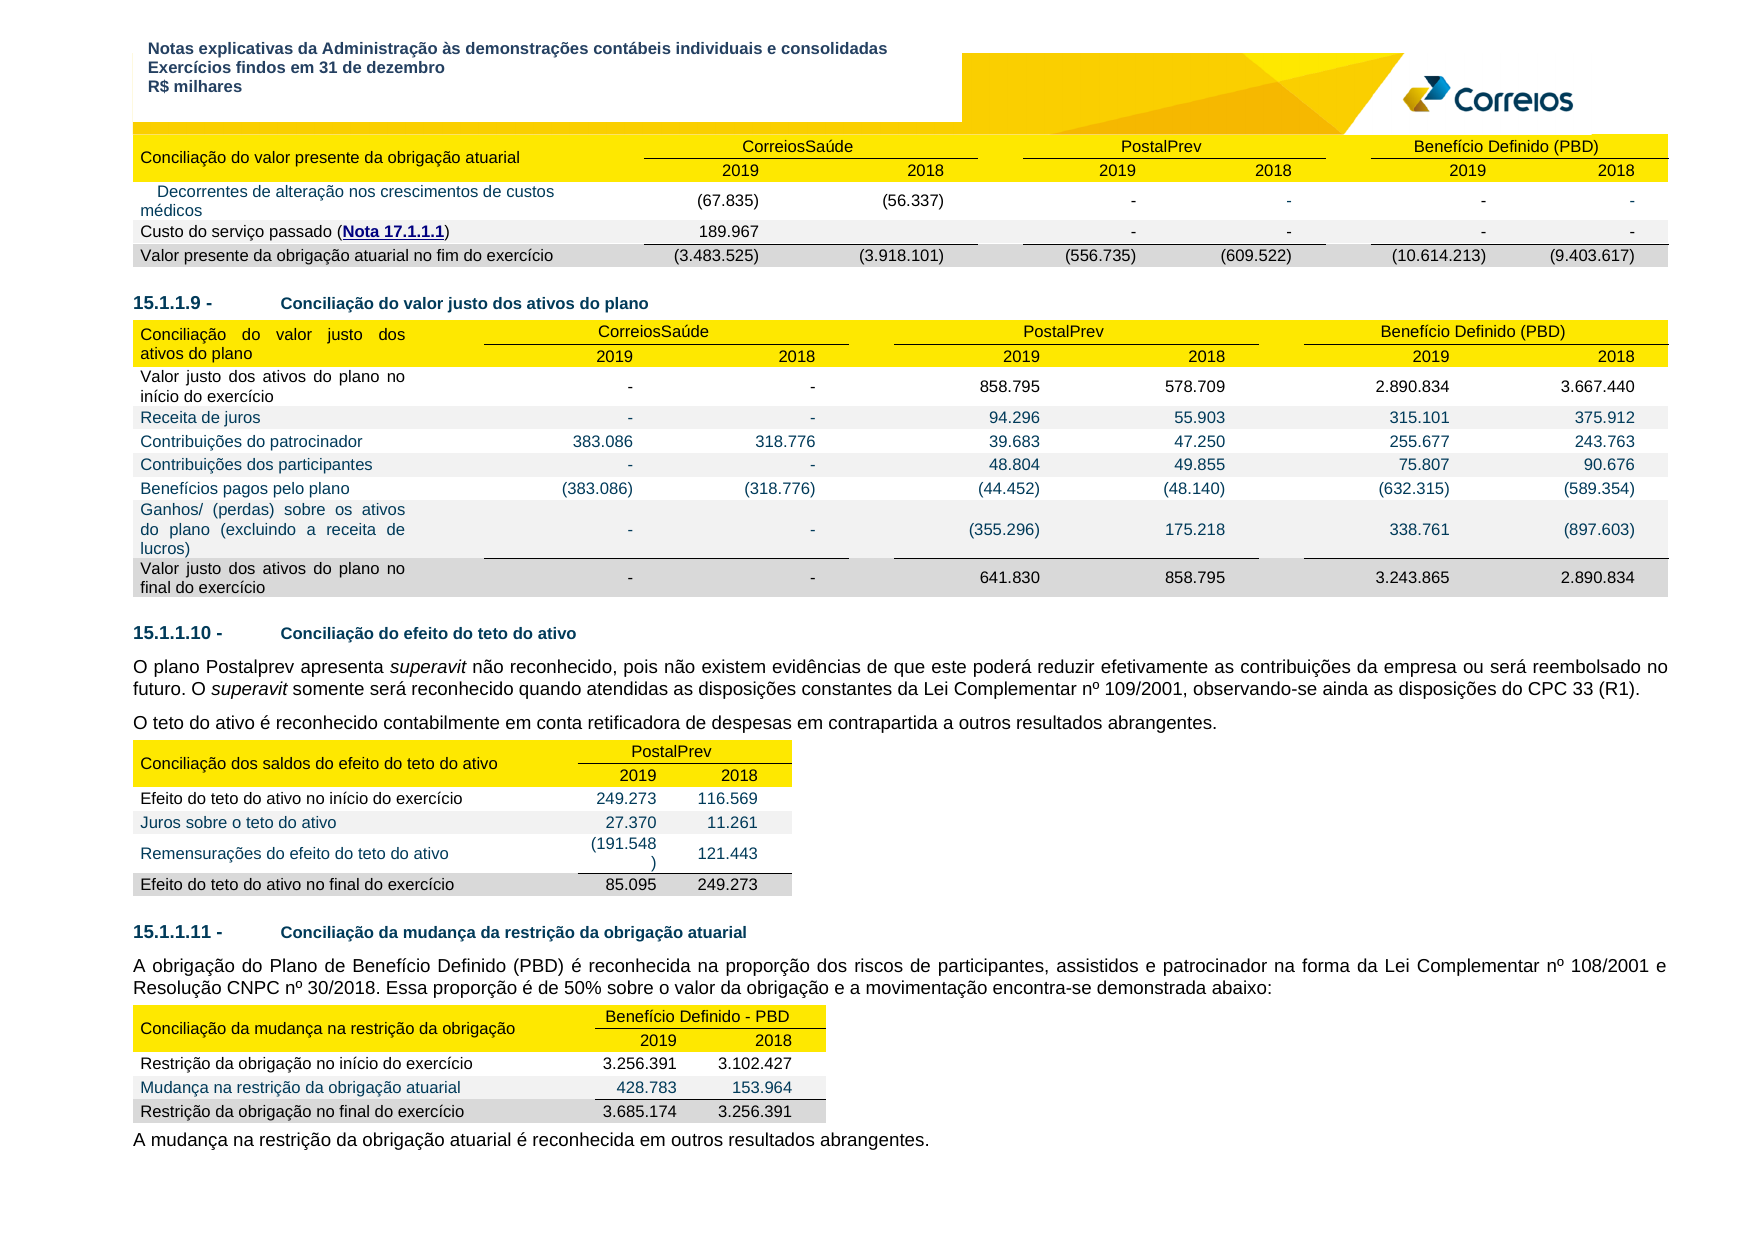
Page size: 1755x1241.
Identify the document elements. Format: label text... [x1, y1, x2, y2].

table_cell 11.261 [690, 811, 792, 834]
table_cell - [1520, 220, 1668, 243]
table_cell Contribuições dos participantes [133, 453, 439, 477]
table_cell [599, 244, 644, 267]
table_cell (589.354) [1483, 477, 1668, 500]
table_cell [1259, 558, 1304, 597]
table_cell - [1371, 182, 1520, 220]
subtitle Conciliação do efeito do teto do ativo [133, 622, 1668, 644]
text O teto do ativo é reconhecido contabilmente em conta retificadora de despesas em contrapartida a outros resultados abrangentes. [133, 712, 1668, 733]
table_cell 2019 [595, 1029, 711, 1052]
table_cell (355.296) [894, 500, 1074, 558]
table_cell [1259, 406, 1304, 429]
table_cell (556.735) [1023, 245, 1170, 267]
table_cell Remensurações do efeito do teto do ativo [133, 834, 532, 872]
table_cell - [1170, 220, 1326, 243]
table_cell [1259, 453, 1304, 477]
table_cell 2019 [894, 345, 1074, 367]
table_cell [439, 558, 484, 597]
table_cell (48.140) [1074, 477, 1259, 500]
table_cell [439, 406, 484, 429]
table_header PostalPrev [894, 320, 1259, 344]
table_header Conciliação do valor justo dos ativos do plano [133, 320, 439, 367]
table_cell 2018 [1483, 345, 1668, 367]
table_cell [599, 220, 644, 243]
table_cell 858.795 [894, 367, 1074, 406]
table_header [549, 1005, 595, 1028]
table_cell [439, 500, 484, 558]
table_header Benefício Definido (PBD) [1304, 320, 1668, 344]
table_cell 48.804 [894, 453, 1074, 477]
table_cell 121.443 [690, 834, 792, 872]
table_cell [439, 344, 484, 367]
table_cell 3.102.427 [711, 1052, 826, 1076]
table_cell (318.776) [667, 477, 849, 500]
table_cell [1326, 220, 1371, 243]
table_cell - [1023, 182, 1170, 220]
table_cell 2019 [484, 345, 667, 367]
table_cell 318.776 [667, 429, 849, 453]
table_cell Ganhos/ (perdas) sobre os ativos do plano (excluindo a receita de lucros) [133, 500, 439, 558]
table_cell - [484, 500, 667, 558]
table_cell [978, 182, 1023, 220]
table_cell - [1023, 220, 1170, 243]
table_cell 249.273 [690, 874, 792, 896]
table_cell 90.676 [1483, 453, 1668, 477]
table_cell 175.218 [1074, 500, 1259, 558]
table_cell [549, 1028, 595, 1052]
table_header [439, 320, 484, 344]
table_cell 2019 [1023, 159, 1170, 182]
table_cell - [667, 367, 849, 406]
table_cell - [1170, 182, 1326, 220]
table_cell 3.685.174 [595, 1100, 711, 1123]
table_cell [532, 811, 578, 834]
table_header [1259, 320, 1304, 344]
table_cell Restrição da obrigação no final do exercício [133, 1099, 549, 1123]
table_cell - [667, 559, 849, 597]
table_cell (56.337) [793, 182, 978, 220]
table_cell [1326, 182, 1371, 220]
table_cell 3.256.391 [711, 1100, 826, 1123]
table_cell [849, 500, 894, 558]
table_cell 27.370 [578, 811, 690, 834]
table_cell Juros sobre o teto do ativo [133, 811, 532, 834]
table_cell 94.296 [894, 406, 1074, 429]
table_cell 116.569 [690, 787, 792, 811]
table_header PostalPrev [578, 740, 792, 763]
table_cell 2018 [793, 159, 978, 182]
table_cell - [667, 453, 849, 477]
table_cell (67.835) [644, 182, 793, 220]
table_cell - [484, 559, 667, 597]
table_cell Valor justo dos ativos do plano no final do exercício [133, 558, 439, 597]
table_cell [793, 220, 978, 243]
table_header [1326, 135, 1371, 158]
table_cell 49.855 [1074, 453, 1259, 477]
table_header PostalPrev [1023, 135, 1326, 158]
table_cell - [667, 500, 849, 558]
table_cell (191.548) [578, 834, 690, 872]
table_cell - [667, 406, 849, 429]
table_cell [978, 244, 1023, 267]
table_header Benefício Definido (PBD) [1371, 134, 1668, 158]
table_cell [849, 558, 894, 597]
table_cell [532, 834, 578, 872]
table_cell 2019 [1304, 345, 1483, 367]
table_cell [1259, 367, 1304, 406]
table_cell [1326, 158, 1371, 182]
table_cell 3.667.440 [1483, 367, 1668, 406]
table_cell 2018 [690, 764, 792, 787]
table_cell 3.243.865 [1304, 559, 1483, 597]
table_cell 249.273 [578, 787, 690, 811]
table_cell [439, 429, 484, 453]
table_cell [849, 344, 894, 367]
subtitle Conciliação da mudança da restrição da obrigação atuarial [133, 921, 1668, 943]
table_header [978, 135, 1023, 158]
table_cell (44.452) [894, 477, 1074, 500]
table_cell 2018 [1170, 159, 1326, 182]
text A obrigação do Plano de Benefício Definido (PBD) é reconhecida na proporção dos riscos de participantes, assistidos e patrocinador na forma da Lei Complementar nº 108/2001 e Resolução CNPC nº 30/2018. Essa proporção é de 50% sobre o valor da obrigação e a movimentação encontra-se demonstrada abaixo: [133, 955, 1668, 998]
table_cell (609.522) [1170, 245, 1326, 267]
table_cell 39.683 [894, 429, 1074, 453]
table_header [532, 740, 578, 763]
table_cell (3.918.101) [793, 245, 978, 267]
table_cell 578.709 [1074, 367, 1259, 406]
table_cell 641.830 [894, 559, 1074, 597]
table_cell 2.890.834 [1304, 367, 1483, 406]
table_cell [549, 1052, 595, 1076]
table_cell 55.903 [1074, 406, 1259, 429]
table_cell (383.086) [484, 477, 667, 500]
table_cell [978, 158, 1023, 182]
table_header Conciliação dos saldos do efeito do teto do ativo [133, 740, 532, 787]
subtitle Conciliação do valor justo dos ativos do plano [133, 292, 1668, 314]
table_cell 153.964 [711, 1076, 826, 1099]
table_cell [439, 477, 484, 500]
text A mudança na restrição da obrigação atuarial é reconhecida em outros resultados abrangentes. [133, 1129, 1668, 1151]
table_cell 2018 [711, 1029, 826, 1052]
table_cell Restrição da obrigação no início do exercício [133, 1052, 549, 1076]
table_cell (897.603) [1483, 500, 1668, 558]
table_cell [1259, 344, 1304, 367]
table_cell - [1520, 182, 1668, 220]
table_cell [439, 367, 484, 406]
table_cell Decorrentes de alteração nos crescimentos de custos médicos [133, 182, 599, 220]
table_cell [599, 158, 644, 182]
table_cell 255.677 [1304, 429, 1483, 453]
table_header Conciliação da mudança na restrição da obrigação [133, 1005, 549, 1052]
table_cell [1326, 244, 1371, 267]
table_cell 2019 [644, 159, 793, 182]
table_cell Valor presente da obrigação atuarial no fim do exercício [133, 244, 599, 267]
table_cell 189.967 [644, 220, 793, 243]
table_header CorreiosSaúde [484, 320, 849, 344]
table_cell 2018 [1520, 159, 1668, 182]
table_cell 375.912 [1483, 406, 1668, 429]
table_cell Contribuições do patrocinador [133, 429, 439, 453]
table_cell (3.483.525) [644, 245, 793, 267]
table_cell 2019 [578, 764, 690, 787]
table_cell [1259, 477, 1304, 500]
table_cell (10.614.213) [1371, 245, 1520, 267]
table_cell Efeito do teto do ativo no início do exercício [133, 787, 532, 811]
table_header Conciliação do valor presente da obrigação atuarial [133, 135, 599, 182]
table_cell (9.403.617) [1520, 245, 1668, 267]
table_cell 47.250 [1074, 429, 1259, 453]
table_cell [532, 873, 578, 896]
table_header [599, 135, 644, 158]
table_cell 2019 [1371, 159, 1520, 182]
table_cell 338.761 [1304, 500, 1483, 558]
table_cell 75.807 [1304, 453, 1483, 477]
table_header Benefício Definido - PBD [595, 1005, 826, 1028]
table_header [849, 320, 894, 344]
table_cell [849, 453, 894, 477]
table_cell [849, 429, 894, 453]
table_cell 2.890.834 [1483, 559, 1668, 597]
table_cell 428.783 [595, 1076, 711, 1099]
table_cell Valor justo dos ativos do plano no início do exercício [133, 367, 439, 406]
table_cell 2018 [1074, 345, 1259, 367]
table_cell Efeito do teto do ativo no final do exercício [133, 873, 532, 896]
table_cell - [484, 367, 667, 406]
table_cell Mudança na restrição da obrigação atuarial [133, 1076, 549, 1099]
table_cell 3.256.391 [595, 1052, 711, 1076]
table_cell [849, 477, 894, 500]
text O plano Postalprev apresenta superavit não reconhecido, pois não existem evidências de que este poderá reduzir efetivamente as contribuições da empresa ou será reembolsado no futuro. O superavit somente será reconhecido quando atendidas as disposições constantes da Lei Complementar nº 109/2001, observando-se ainda as disposições do CPC 33 (R1). [133, 656, 1668, 699]
table_cell (632.315) [1304, 477, 1483, 500]
table_cell [849, 406, 894, 429]
table_cell [532, 763, 578, 787]
table_cell Benefícios pagos pelo plano [133, 477, 439, 500]
table_cell [1259, 500, 1304, 558]
table_cell 85.095 [578, 874, 690, 896]
table_cell 243.763 [1483, 429, 1668, 453]
table_cell 383.086 [484, 429, 667, 453]
table_header CorreiosSaúde [644, 135, 978, 158]
table_cell Custo do serviço passado (Nota 17.1.1.1) [133, 220, 599, 243]
table_cell Receita de juros [133, 406, 439, 429]
table_cell [849, 367, 894, 406]
table_cell [549, 1076, 595, 1099]
table_cell - [484, 453, 667, 477]
table_cell - [1371, 220, 1520, 243]
table_cell [978, 220, 1023, 243]
table_cell 2018 [667, 345, 849, 367]
table_cell - [484, 406, 667, 429]
table_cell [549, 1099, 595, 1123]
table_cell [532, 787, 578, 811]
table_cell 315.101 [1304, 406, 1483, 429]
table_cell [1259, 429, 1304, 453]
table_cell [439, 453, 484, 477]
table_cell [599, 182, 644, 220]
table_cell 858.795 [1074, 559, 1259, 597]
